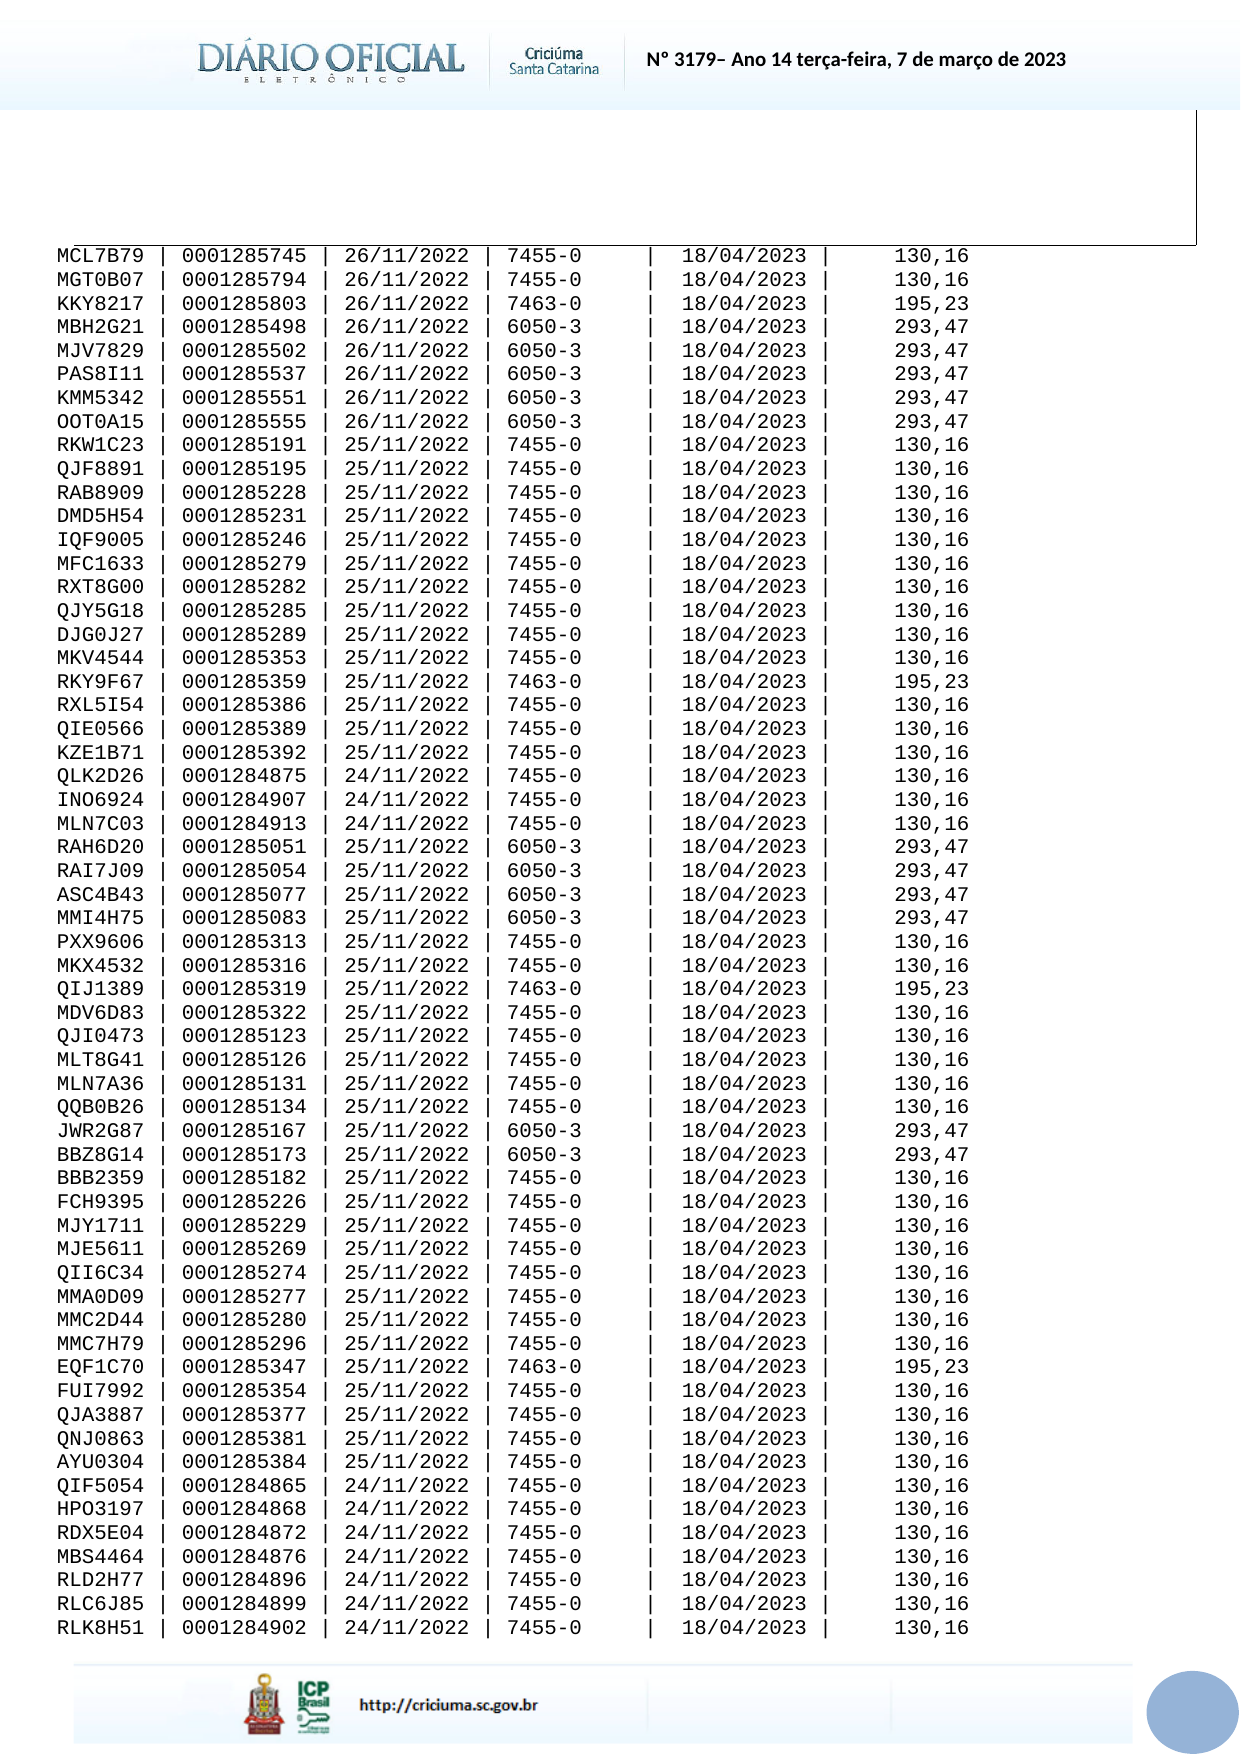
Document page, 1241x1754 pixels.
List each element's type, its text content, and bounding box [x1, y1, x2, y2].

text RXT8G00 | 0001285282 | 25/11/2022 | 7455-0 | 18/04/2023 | 130,16 [44, 576, 1196, 600]
text QII6C34 | 0001285274 | 25/11/2022 | 7455-0 | 18/04/2023 | 130,16 [44, 1262, 1196, 1286]
text MDV6D83 | 0001285322 | 25/11/2022 | 7455-0 | 18/04/2023 | 130,16 [44, 1002, 1196, 1026]
text INO6924 | 0001284907 | 24/11/2022 | 7455-0 | 18/04/2023 | 130,16 [44, 789, 1196, 813]
text JWR2G87 | 0001285167 | 25/11/2022 | 6050-3 | 18/04/2023 | 293,47 [44, 1120, 1196, 1144]
text QQB0B26 | 0001285134 | 25/11/2022 | 7455-0 | 18/04/2023 | 130,16 [44, 1096, 1196, 1120]
text RXL5I54 | 0001285386 | 25/11/2022 | 7455-0 | 18/04/2023 | 130,16 [44, 694, 1196, 718]
text RAB8909 | 0001285228 | 25/11/2022 | 7455-0 | 18/04/2023 | 130,16 [44, 482, 1196, 505]
text BBZ8G14 | 0001285173 | 25/11/2022 | 6050-3 | 18/04/2023 | 293,47 [44, 1144, 1196, 1167]
text RAH6D20 | 0001285051 | 25/11/2022 | 6050-3 | 18/04/2023 | 293,47 [44, 836, 1196, 860]
text MLN7A36 | 0001285131 | 25/11/2022 | 7455-0 | 18/04/2023 | 130,16 [44, 1073, 1196, 1096]
text MBH2G21 | 0001285498 | 26/11/2022 | 6050-3 | 18/04/2023 | 293,47 [44, 316, 1196, 340]
text QIF5054 | 0001284865 | 24/11/2022 | 7455-0 | 18/04/2023 | 130,16 [44, 1475, 1196, 1498]
text RDX5E04 | 0001284872 | 24/11/2022 | 7455-0 | 18/04/2023 | 130,16 [44, 1522, 1196, 1546]
text MKV4544 | 0001285353 | 25/11/2022 | 7455-0 | 18/04/2023 | 130,16 [44, 647, 1196, 671]
text MGT0B07 | 0001285794 | 26/11/2022 | 7455-0 | 18/04/2023 | 130,16 [44, 269, 1196, 292]
text EQF1C70 | 0001285347 | 25/11/2022 | 7463-0 | 18/04/2023 | 195,23 [44, 1357, 1196, 1380]
text QNJ0863 | 0001285381 | 25/11/2022 | 7455-0 | 18/04/2023 | 130,16 [44, 1427, 1196, 1451]
text QIE0566 | 0001285389 | 25/11/2022 | 7455-0 | 18/04/2023 | 130,16 [44, 718, 1196, 742]
text QJA3887 | 0001285377 | 25/11/2022 | 7455-0 | 18/04/2023 | 130,16 [44, 1404, 1196, 1427]
text MJE5611 | 0001285269 | 25/11/2022 | 7455-0 | 18/04/2023 | 130,16 [44, 1238, 1196, 1262]
text MLT8G41 | 0001285126 | 25/11/2022 | 7455-0 | 18/04/2023 | 130,16 [44, 1049, 1196, 1073]
text QIJ1389 | 0001285319 | 25/11/2022 | 7463-0 | 18/04/2023 | 195,23 [44, 978, 1196, 1002]
text MMC2D44 | 0001285280 | 25/11/2022 | 7455-0 | 18/04/2023 | 130,16 [44, 1309, 1196, 1333]
text MFC1633 | 0001285279 | 25/11/2022 | 7455-0 | 18/04/2023 | 130,16 [44, 553, 1196, 576]
text RLD2H77 | 0001284896 | 24/11/2022 | 7455-0 | 18/04/2023 | 130,16 [44, 1569, 1196, 1593]
text MLN7C03 | 0001284913 | 24/11/2022 | 7455-0 | 18/04/2023 | 130,16 [44, 813, 1196, 836]
text FUI7992 | 0001285354 | 25/11/2022 | 7455-0 | 18/04/2023 | 130,16 [44, 1380, 1196, 1404]
text MMI4H75 | 0001285083 | 25/11/2022 | 6050-3 | 18/04/2023 | 293,47 [44, 907, 1196, 931]
text PAS8I11 | 0001285537 | 26/11/2022 | 6050-3 | 18/04/2023 | 293,47 [44, 363, 1196, 387]
text AYU0304 | 0001285384 | 25/11/2022 | 7455-0 | 18/04/2023 | 130,16 [44, 1451, 1196, 1475]
text MCL7B79 | 0001285745 | 26/11/2022 | 7455-0 | 18/04/2023 | 130,16 [44, 245, 1196, 269]
text KZE1B71 | 0001285392 | 25/11/2022 | 7455-0 | 18/04/2023 | 130,16 [44, 742, 1196, 765]
text OOT0A15 | 0001285555 | 26/11/2022 | 6050-3 | 18/04/2023 | 293,47 [44, 411, 1196, 434]
text RLC6J85 | 0001284899 | 24/11/2022 | 7455-0 | 18/04/2023 | 130,16 [44, 1593, 1196, 1617]
text DJG0J27 | 0001285289 | 25/11/2022 | 7455-0 | 18/04/2023 | 130,16 [44, 623, 1196, 647]
text RAI7J09 | 0001285054 | 25/11/2022 | 6050-3 | 18/04/2023 | 293,47 [44, 860, 1196, 884]
text RKY9F67 | 0001285359 | 25/11/2022 | 7463-0 | 18/04/2023 | 195,23 [44, 671, 1196, 694]
text KMM5342 | 0001285551 | 26/11/2022 | 6050-3 | 18/04/2023 | 293,47 [44, 387, 1196, 411]
text BBB2359 | 0001285182 | 25/11/2022 | 7455-0 | 18/04/2023 | 130,16 [44, 1167, 1196, 1191]
text IQF9005 | 0001285246 | 25/11/2022 | 7455-0 | 18/04/2023 | 130,16 [44, 529, 1196, 553]
text MMA0D09 | 0001285277 | 25/11/2022 | 7455-0 | 18/04/2023 | 130,16 [44, 1286, 1196, 1309]
text MJV7829 | 0001285502 | 26/11/2022 | 6050-3 | 18/04/2023 | 293,47 [44, 340, 1196, 363]
text MKX4532 | 0001285316 | 25/11/2022 | 7455-0 | 18/04/2023 | 130,16 [44, 954, 1196, 978]
text DMD5H54 | 0001285231 | 25/11/2022 | 7455-0 | 18/04/2023 | 130,16 [44, 505, 1196, 529]
text QLK2D26 | 0001284875 | 24/11/2022 | 7455-0 | 18/04/2023 | 130,16 [44, 765, 1196, 789]
text MBS4464 | 0001284876 | 24/11/2022 | 7455-0 | 18/04/2023 | 130,16 [44, 1546, 1196, 1569]
text HPO3197 | 0001284868 | 24/11/2022 | 7455-0 | 18/04/2023 | 130,16 [44, 1498, 1196, 1522]
text MMC7H79 | 0001285296 | 25/11/2022 | 7455-0 | 18/04/2023 | 130,16 [44, 1333, 1196, 1357]
text QJF8891 | 0001285195 | 25/11/2022 | 7455-0 | 18/04/2023 | 130,16 [44, 458, 1196, 482]
text MJY1711 | 0001285229 | 25/11/2022 | 7455-0 | 18/04/2023 | 130,16 [44, 1215, 1196, 1238]
text FCH9395 | 0001285226 | 25/11/2022 | 7455-0 | 18/04/2023 | 130,16 [44, 1191, 1196, 1215]
text RKW1C23 | 0001285191 | 25/11/2022 | 7455-0 | 18/04/2023 | 130,16 [44, 434, 1196, 458]
text PXX9606 | 0001285313 | 25/11/2022 | 7455-0 | 18/04/2023 | 130,16 [44, 931, 1196, 954]
text KKY8217 | 0001285803 | 26/11/2022 | 7463-0 | 18/04/2023 | 195,23 [44, 292, 1196, 316]
text QJI0473 | 0001285123 | 25/11/2022 | 7455-0 | 18/04/2023 | 130,16 [44, 1026, 1196, 1049]
text QJY5G18 | 0001285285 | 25/11/2022 | 7455-0 | 18/04/2023 | 130,16 [44, 600, 1196, 623]
text RLK8H51 | 0001284902 | 24/11/2022 | 7455-0 | 18/04/2023 | 130,16 [44, 1617, 1196, 1640]
text ASC4B43 | 0001285077 | 25/11/2022 | 6050-3 | 18/04/2023 | 293,47 [44, 884, 1196, 907]
